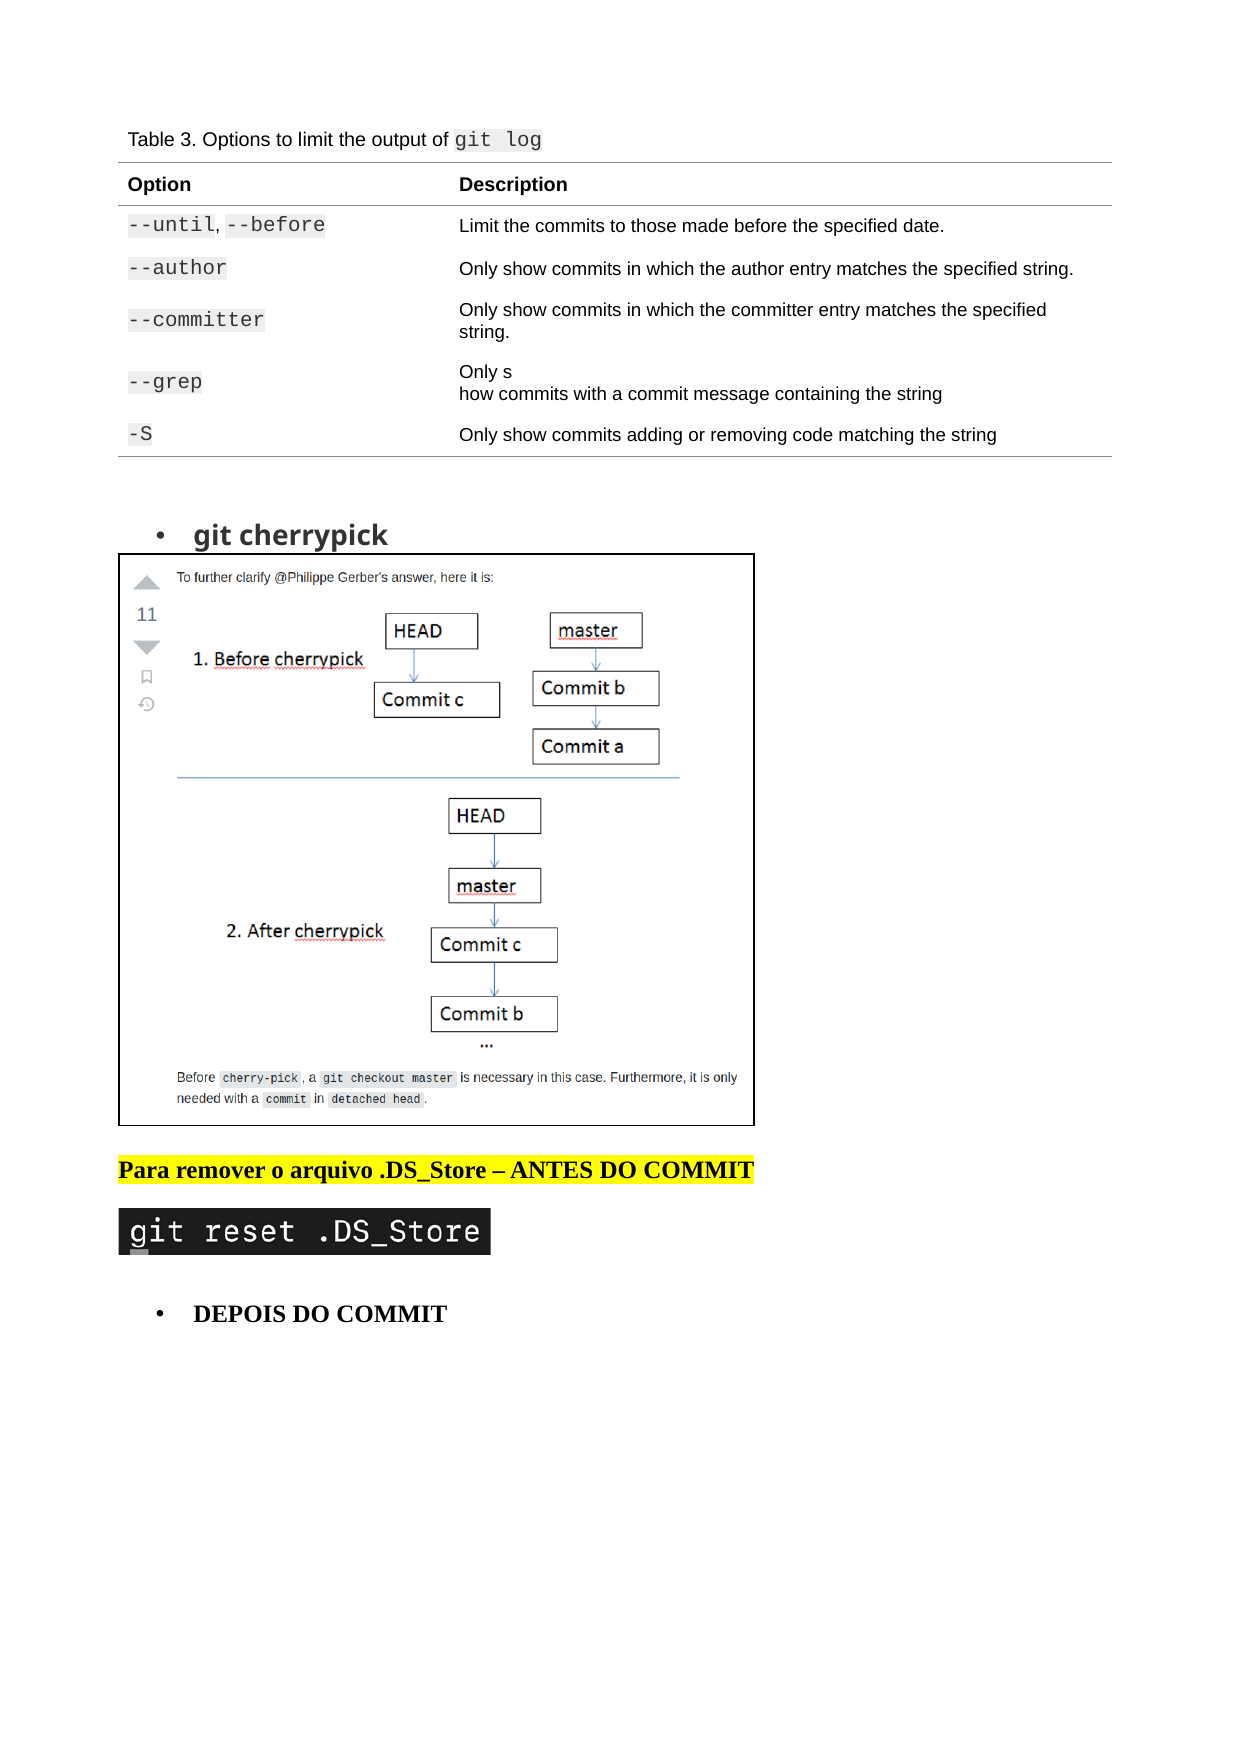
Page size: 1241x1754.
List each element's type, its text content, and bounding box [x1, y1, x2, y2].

list git cherrypick [156, 515, 1122, 553]
table_cell Limit the commits to those made before the specified date. [450, 206, 1112, 247]
table_cell --author [118, 247, 449, 290]
table_cell Only show commits in which the author entry matches the specified string. [450, 247, 1112, 290]
picture [118, 1208, 491, 1255]
picture [121, 556, 753, 1125]
table_cell --grep [118, 352, 449, 413]
table_cell -S [118, 414, 449, 456]
table_cell Only s how commits with a commit message containing the string [450, 352, 1112, 413]
table_cell --committer [118, 290, 449, 352]
table_cell --until, --before [118, 206, 449, 247]
table_cell Only show commits adding or removing code matching the string [450, 414, 1112, 456]
table_cell Description [450, 163, 1112, 205]
text Para remover o arquivo .DS_Store – ANTES DO COMMIT [118, 1155, 1122, 1184]
table_header Table 3. Options to limit the output of git log [118, 118, 1112, 162]
table_cell Option [118, 163, 449, 205]
table_cell Only show commits in which the committer entry matches the specified string. [450, 290, 1112, 352]
list DEPOIS DO COMMIT [156, 1299, 1122, 1327]
